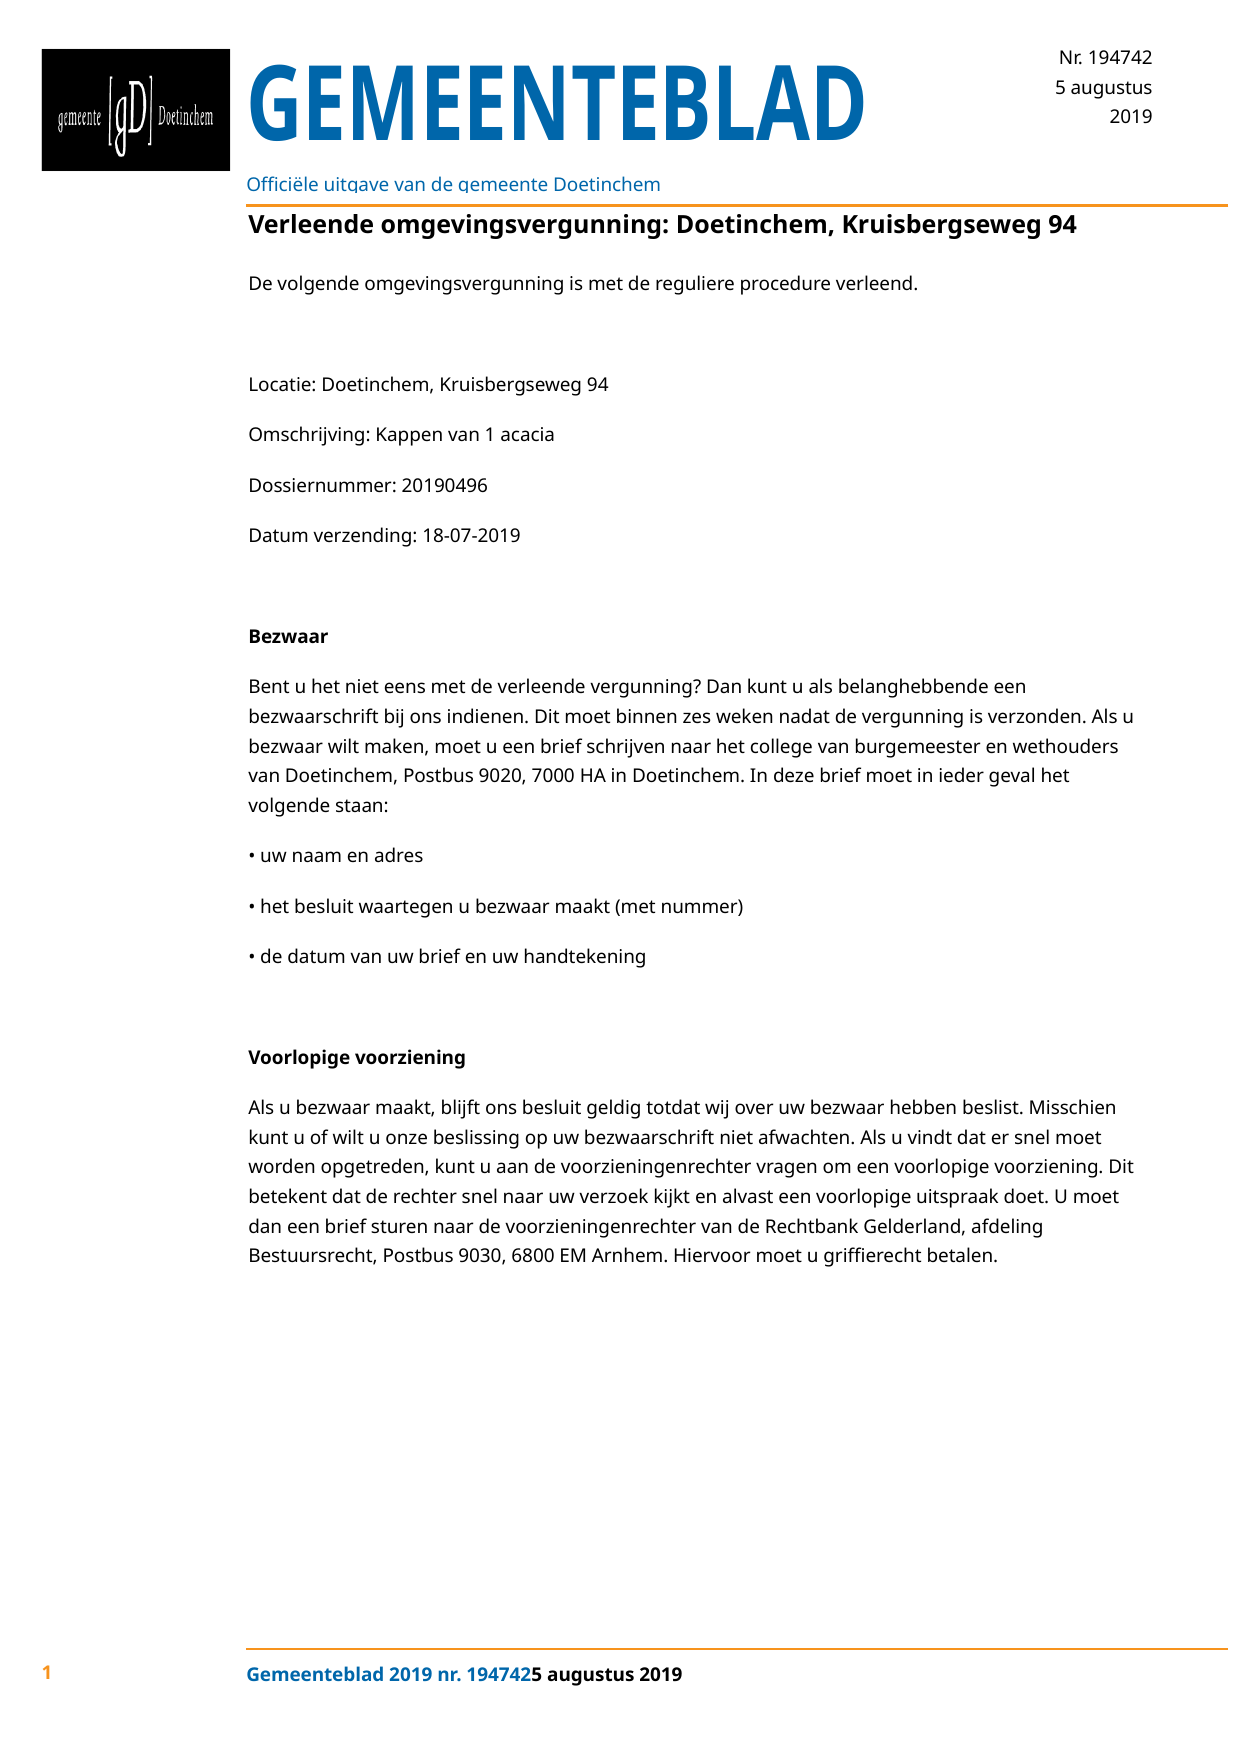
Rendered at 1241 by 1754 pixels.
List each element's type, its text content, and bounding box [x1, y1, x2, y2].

text Als u bezwaar maakt, blijft ons besluit geldig totdat wij over uw bezwaar hebben beslist. Misschien kunt u of wilt u onze beslissing op uw bezwaarschrift niet afwachten. Als u vindt dat er snel moet worden opgetreden, kunt u aan de voorzieningenrechter vragen om een voorlopige voorziening. Dit betekent dat de rechter snel naar uw verzoek kijkt en alvast een voorlopige uitspraak doet. U moet dan een brief sturen naar de voorzieningenrechter van de Rechtbank Gelderland, afdeling Bestuursrecht, Postbus 9030, 6800 EM Arnhem. Hiervoor moet u griffierecht betalen. [248, 1094, 1152, 1268]
picture [41, 47, 231, 172]
text Omschrijving: Kappen van 1 acacia [248, 422, 1152, 447]
text Verleende omgevingsvergunning: Doetinchem, Kruisbergseweg 94 [248, 207, 1152, 241]
text Dossiernummer: 20190496 [248, 472, 1152, 498]
text Datum verzending: 18-07-2019 [248, 522, 1152, 548]
text • het besluit waartegen u bezwaar maakt (met nummer) [248, 893, 1152, 918]
text De volgende omgevingsvergunning is met de reguliere procedure verleend. [248, 270, 1152, 296]
text • de datum van uw brief en uw handtekening [248, 943, 1152, 969]
text Locatie: Doetinchem, Kruisbergseweg 94 [248, 371, 1152, 397]
text Bezwaar [248, 623, 1152, 649]
text Voorlopige voorziening [248, 1044, 1152, 1070]
text • uw naam en adres [248, 842, 1152, 868]
text Bent u het niet eens met de verleende vergunning? Dan kunt u als belanghebbende een bezwaarschrift bij ons indienen. Dit moet binnen zes weken nadat de vergunning is verzonden. Als u bezwaar wilt maken, moet u een brief schrijven naar het college van burgemeester en wethouders van Doetinchem, Postbus 9020, 7000 HA in Doetinchem. In deze brief moet in ieder geval het volgende staan: [248, 674, 1152, 818]
